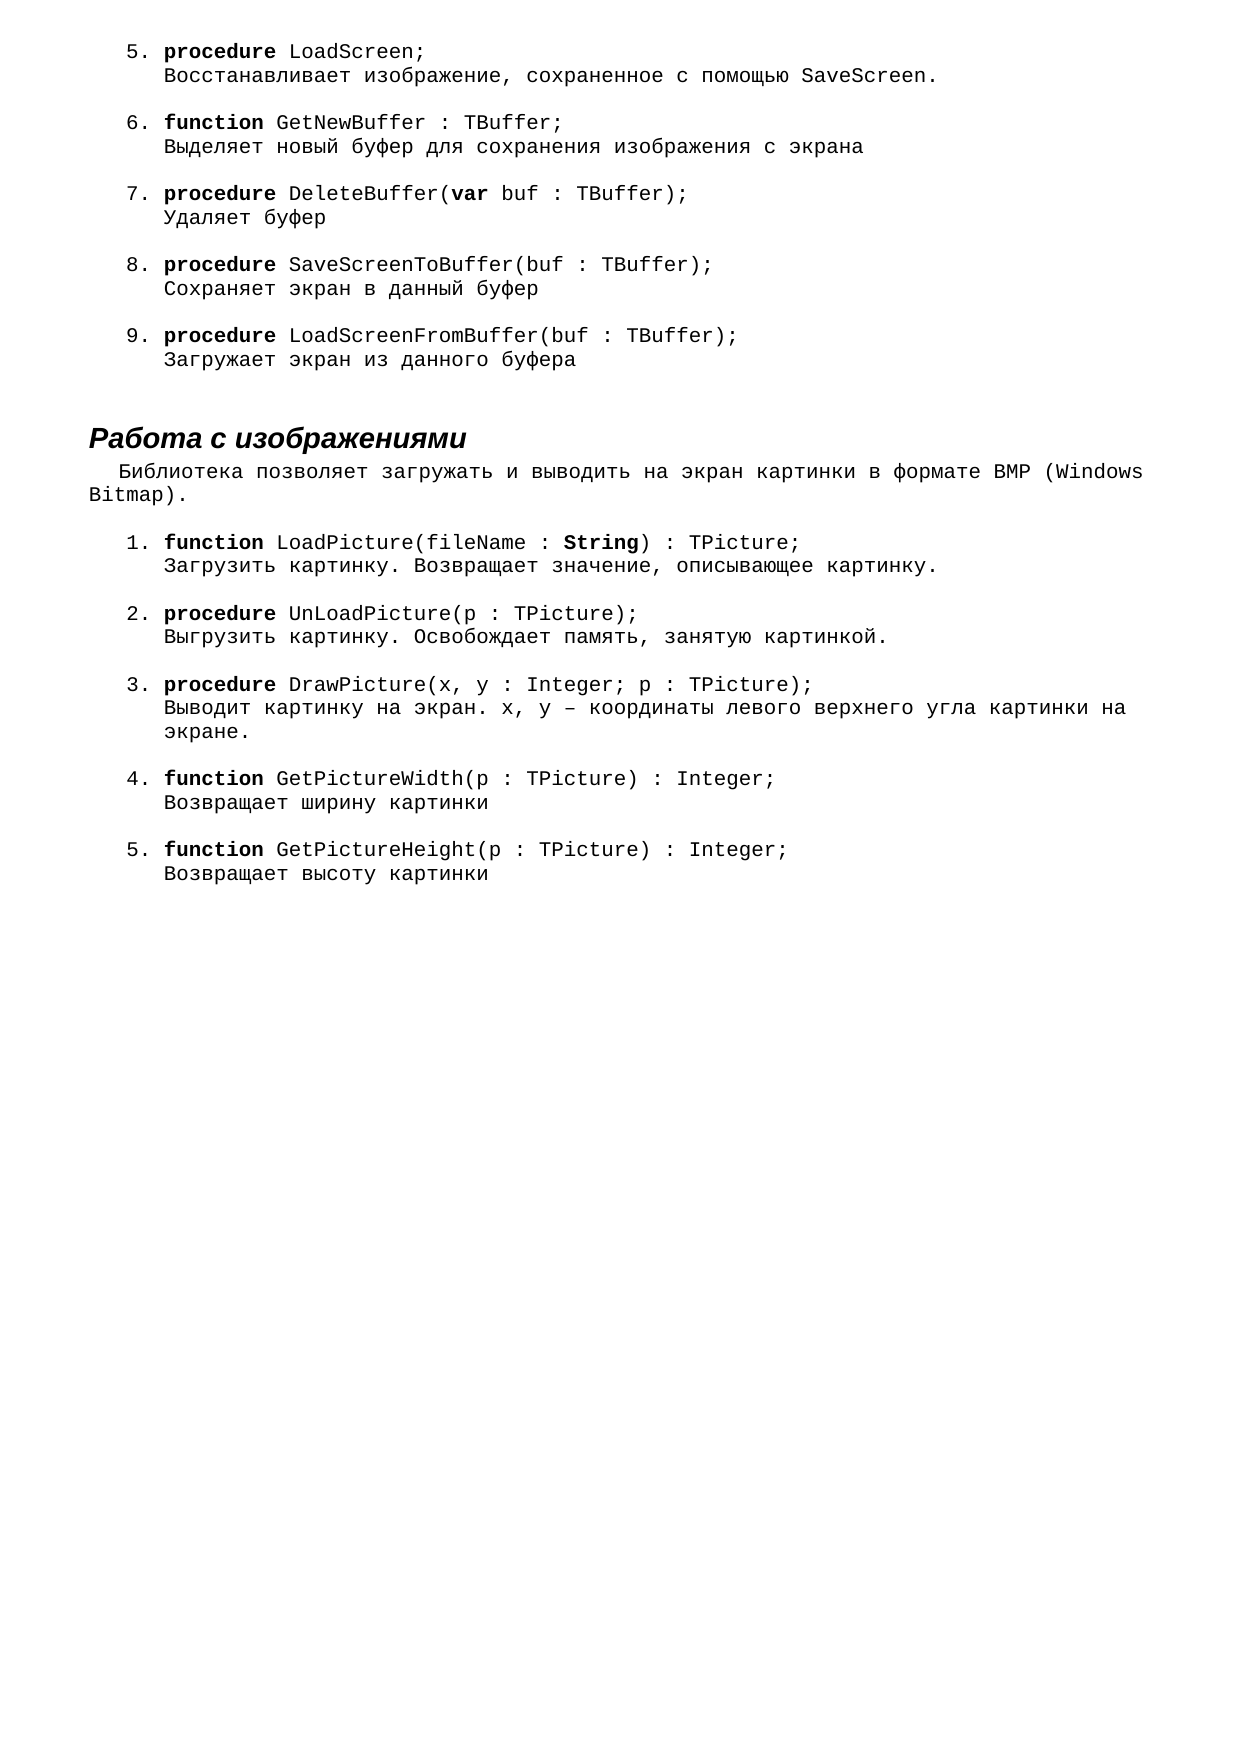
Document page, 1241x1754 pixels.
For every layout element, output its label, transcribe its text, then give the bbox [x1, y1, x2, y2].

subtitle Работа с изображениями [89, 421, 1181, 454]
list function GetPictureWidth(p : TPicture) : Integer; Возвращает ширину картинки [126, 768, 1181, 839]
list procedure LoadScreen; Восстанавливает изображение, сохраненное с помощью SaveScreen. [126, 41, 1181, 112]
list procedure DeleteBuffer(var buf : TBuffer); Удаляет буфер [126, 183, 1181, 254]
list function GetPictureHeight(p : TPicture) : Integer; Возвращает высоту картинки [126, 839, 1181, 886]
list function LoadPicture(fileName : String) : TPicture; Загрузить картинку. Возвращает значение, описывающее картинку. [126, 532, 1181, 603]
list procedure DrawPicture(x, y : Integer; p : TPicture); Выводит картинку на экран. x, y – координаты левого верхнего угла картинки на экране. [126, 674, 1181, 768]
list procedure UnLoadPicture(p : TPicture); Выгрузить картинку. Освобождает память, занятую картинкой. [126, 603, 1181, 674]
list procedure LoadScreenFromBuffer(buf : TBuffer); Загружает экран из данного буфера [126, 325, 1181, 372]
text Библиотека позволяет загружать и выводить на экран картинки в формате BMP (Windows Bitmap). [89, 461, 1181, 508]
list function GetNewBuffer : TBuffer; Выделяет новый буфер для сохранения изображения с экрана [126, 112, 1181, 183]
list procedure SaveScreenToBuffer(buf : TBuffer); Сохраняет экран в данный буфер [126, 254, 1181, 325]
